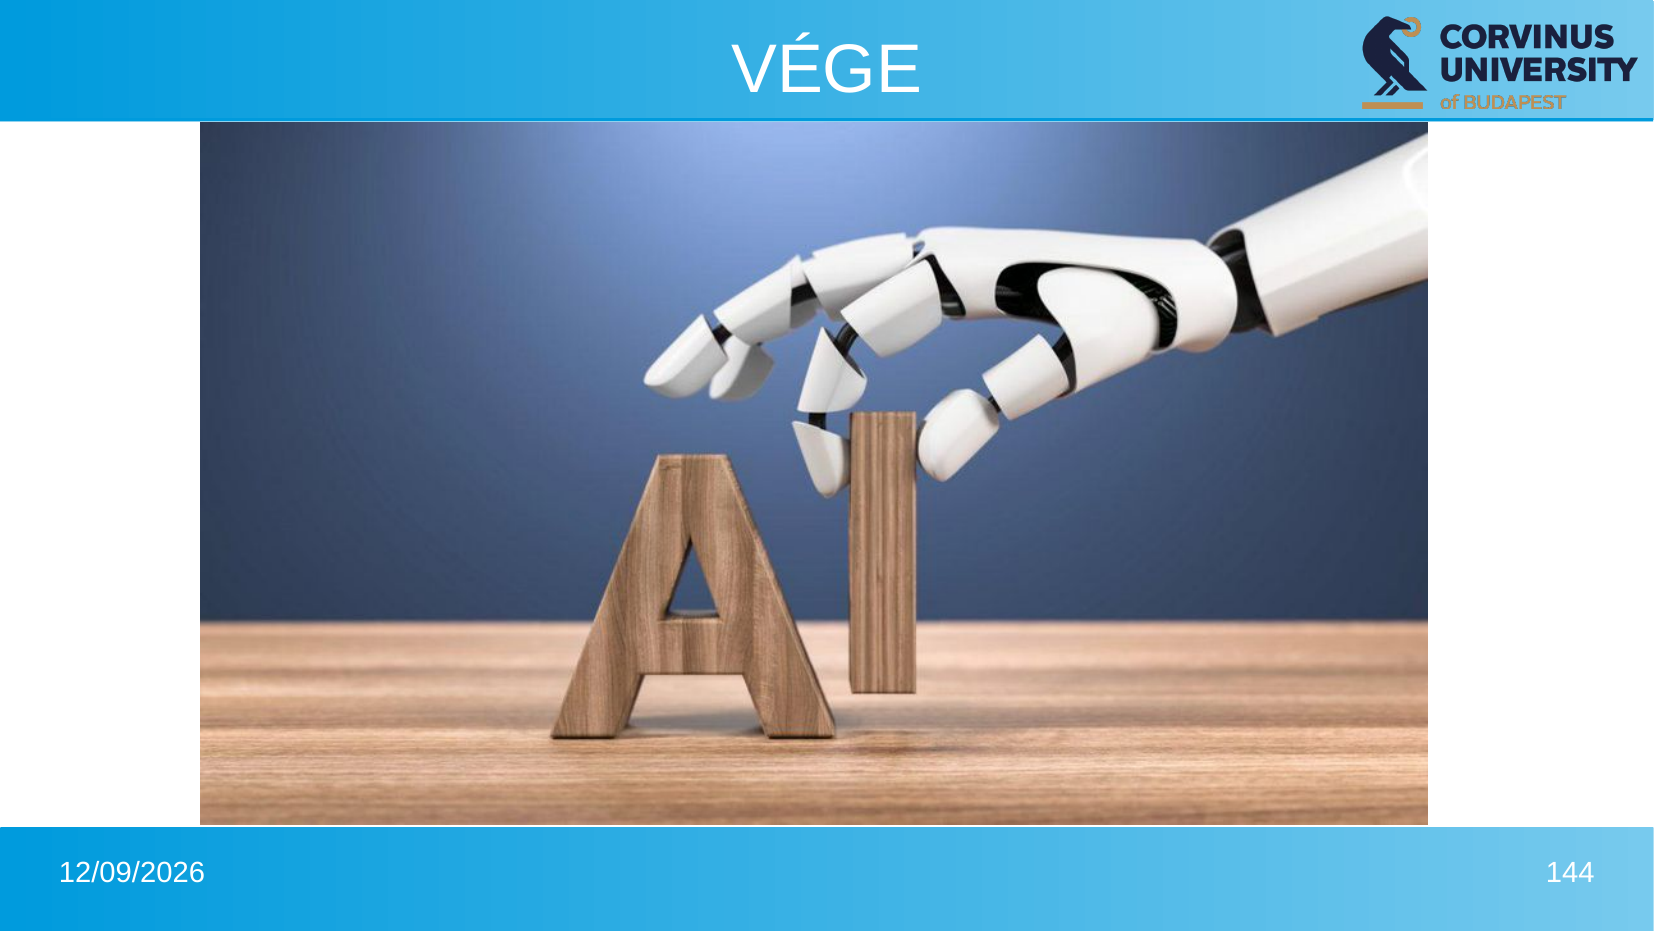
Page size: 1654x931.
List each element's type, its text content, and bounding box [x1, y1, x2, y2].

picture [1362, 16, 1638, 109]
picture [200, 122, 1428, 825]
title VÉGE [59, 29, 1362, 108]
